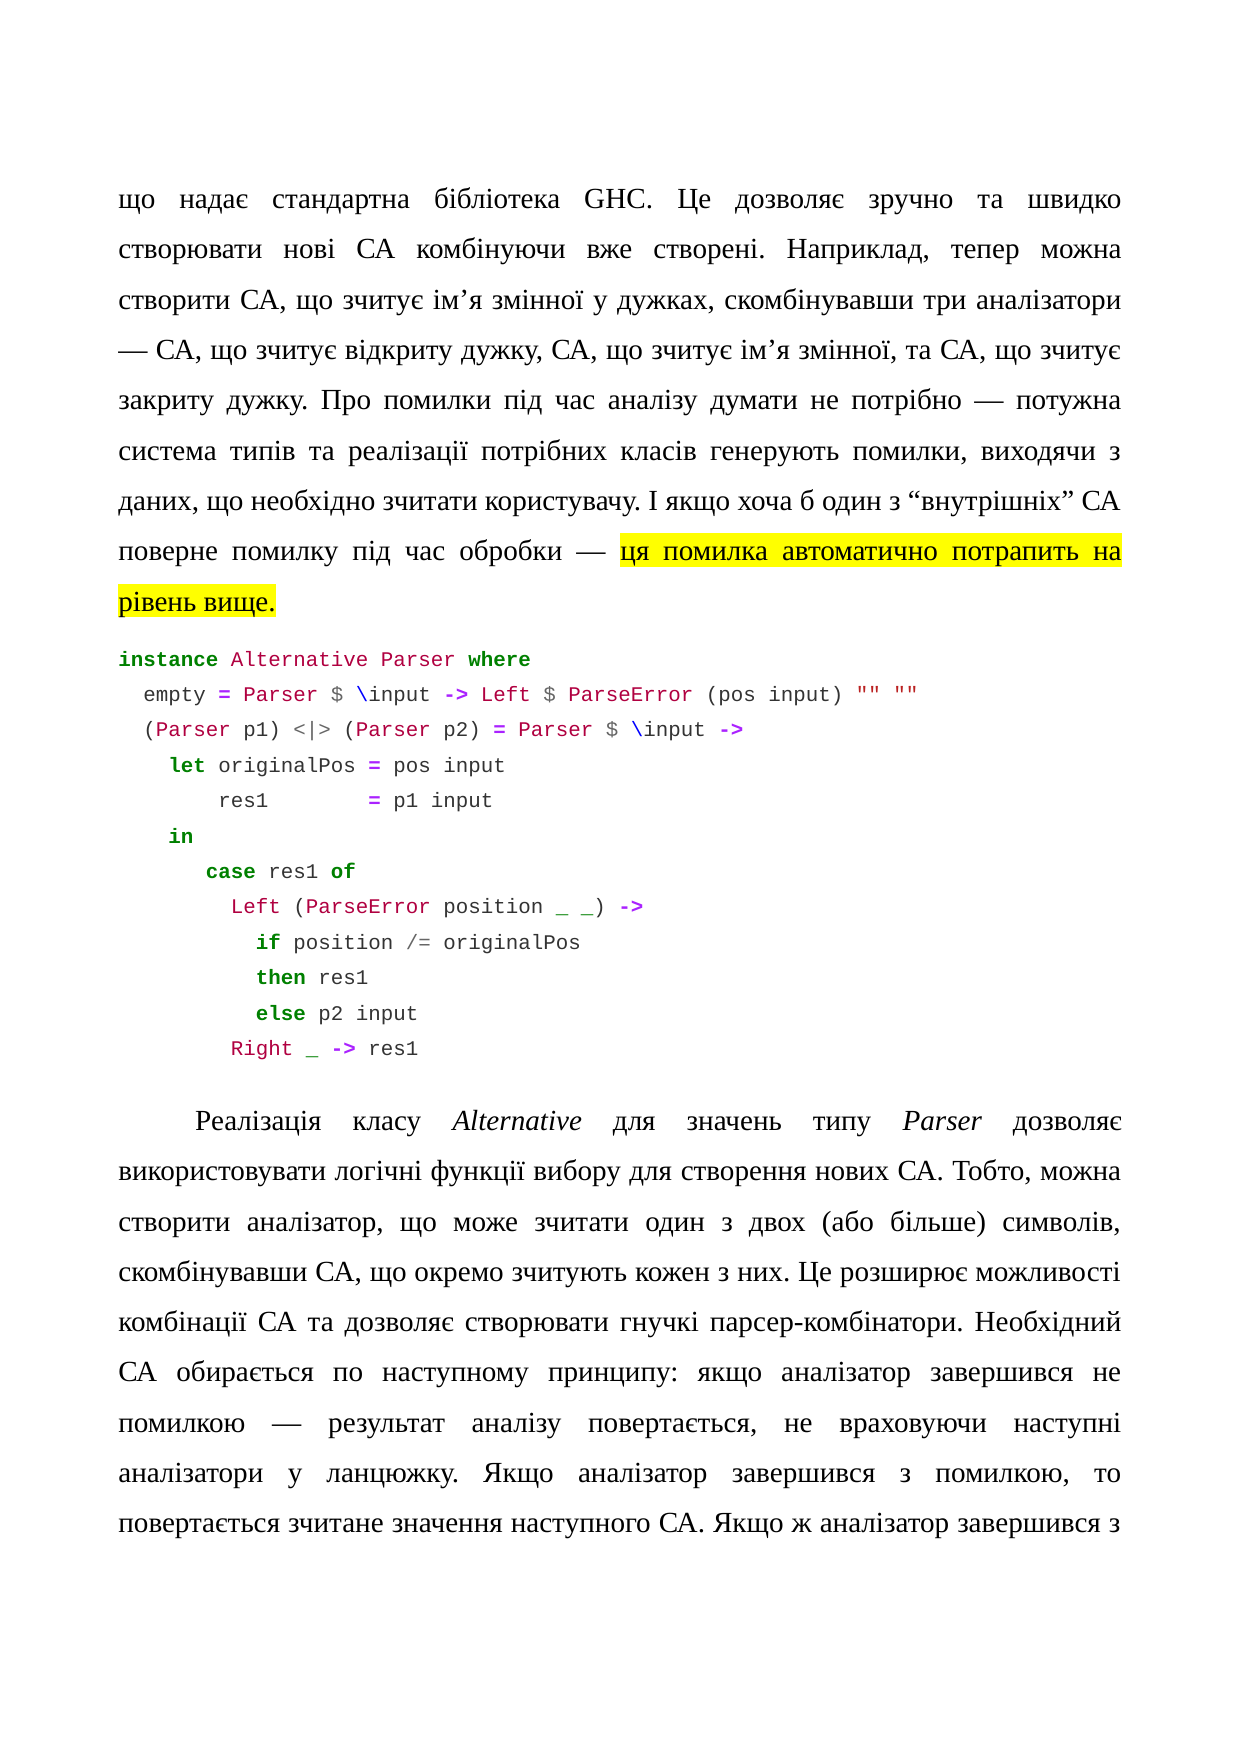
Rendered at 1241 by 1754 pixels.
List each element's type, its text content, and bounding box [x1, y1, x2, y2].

text Right _ -> res1 [118, 1038, 1122, 1062]
text що надає стандартна бібліотека GHC. Це дозволяє зручно та швидко створювати нові СА комбінуючи вже створені. Наприклад, тепер можна створити СА, що зчитує ім’я змінної у дужках, скомбінувавши три аналізатори — СА, що зчитує відкриту дужку, СА, що зчитує ім’я змінної, та СА, що зчитує закриту дужку. Про помилки під час аналізу думати не потрібно — потужна система типів та реалізації потрібних класів генерують помилки, виходячи з даних, що необхідно зчитати користувачу. І якщо хоча б один з “внутрішніх” СА поверне помилку під час обробки — ця помилка автоматично потрапить на рівень вище. [118, 181, 1122, 617]
text if position /= originalPos [118, 932, 1122, 956]
text Left (ParseError position _ _) -> [118, 896, 1122, 920]
text res1 = p1 input [118, 790, 1122, 814]
text case res1 of [118, 861, 1122, 885]
text then res1 [118, 967, 1122, 991]
text instance Alternative Parser where [118, 648, 1122, 672]
text (Parser p1) <|> (Parser p2) = Parser $ \input -> [118, 719, 1122, 743]
text let originalPos = pos input [118, 755, 1122, 778]
text in [118, 826, 1122, 849]
text empty = Parser $ \input -> Left $ ParseError (pos input) "" "" [118, 684, 1122, 708]
text else p2 input [118, 1003, 1122, 1026]
text Реалізація класу Alternative для значень типу Parser дозволяє використовувати логічні функції вибору для створення нових СА. Тобто, можна створити аналізатор, що може зчитати один з двох (або більше) символів, скомбінувавши СА, що окремо зчитують кожен з них. Це розширює можливості комбінації СА та дозволяє створювати гнучкі парсер-комбінатори. Необхідний СА обирається по наступному принципу: якщо аналізатор завершився не помилкою — результат аналізу повертається, не враховуючи наступні аналізатори у ланцюжку. Якщо аналізатор завершився з помилкою, то повертається зчитане значення наступного СА. Якщо ж аналізатор завершився з [118, 1103, 1122, 1539]
